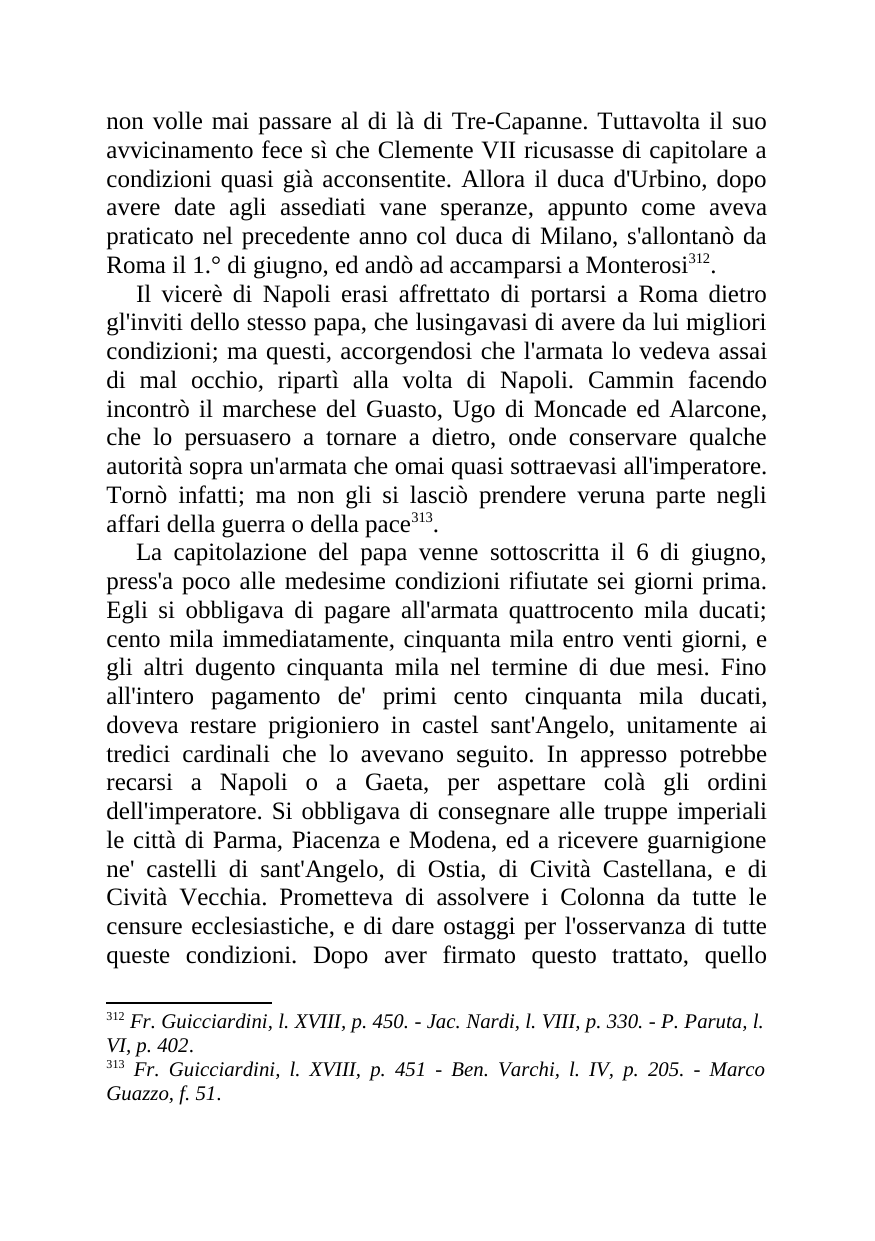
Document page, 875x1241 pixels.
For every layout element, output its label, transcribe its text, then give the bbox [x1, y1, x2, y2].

text La capitolazione del papa venne sottoscritta il 6 di giugno, press'a poco alle medesime condizioni rifiutate sei giorni prima. Egli si obbligava di pagare all'armata quattrocento mila ducati; cento mila immediatamente, cinquanta mila entro venti giorni, e gli altri dugento cinquanta mila nel termine di due mesi. Fino all'intero pagamento de' primi cento cinquanta mila ducati, doveva restare prigioniero in castel sant'Angelo, unitamente ai tredici cardinali che lo avevano seguito. In appresso potrebbe recarsi a Napoli o a Gaeta, per aspettare colà gli ordini dell'imperatore. Si obbligava di consegnare alle truppe imperiali le città di Parma, Piacenza e Modena, ed a ricevere guarnigione ne' castelli di sant'Angelo, di Ostia, di Cività Castellana, e di Cività Vecchia. Prometteva di assolvere i Colonna da tutte le censure ecclesiastiche, e di dare ostaggi per l'osservanza di tutte queste condizioni. Dopo aver firmato questo trattato, quello [106, 537, 768, 969]
text Il vicerè di Napoli erasi affrettato di portarsi a Roma dietro gl'inviti dello stesso papa, che lusingavasi di avere da lui migliori condizioni; ma questi, accorgendosi che l'armata lo vedeva assai di mal occhio, ripartì alla volta di Napoli. Cammin facendo incontrò il marchese del Guasto, Ugo di Moncade ed Alarcone, che lo persuasero a tornare a dietro, onde conservare qualche autorità sopra un'armata che omai quasi sottraevasi all'imperatore. Tornò infatti; ma non gli si lasciò prendere veruna parte negli affari della guerra o della pace. [106, 279, 768, 537]
text Fr. Guicciardini, l. XVIII, p. 450. - Jac. Nardi, l. VIII, p. 330. - P. Paruta, l. VI, p. 402. [106, 1009, 768, 1057]
text non volle mai passare al di là di Tre-Capanne. Tuttavolta il suo avvicinamento fece sì che Clemente VII ricusasse di capitolare a condizioni quasi già acconsentite. Allora il duca d'Urbino, dopo avere date agli assediati vane speranze, appunto come aveva praticato nel precedente anno col duca di Milano, s'allontanò da Roma il 1.° di giugno, ed andò ad accamparsi a Monterosi. [106, 106, 768, 279]
text Fr. Guicciardini, l. XVIII, p. 451 - Ben. Varchi, l. IV, p. 205. - Marco Guazzo, f. 51. [106, 1057, 768, 1105]
